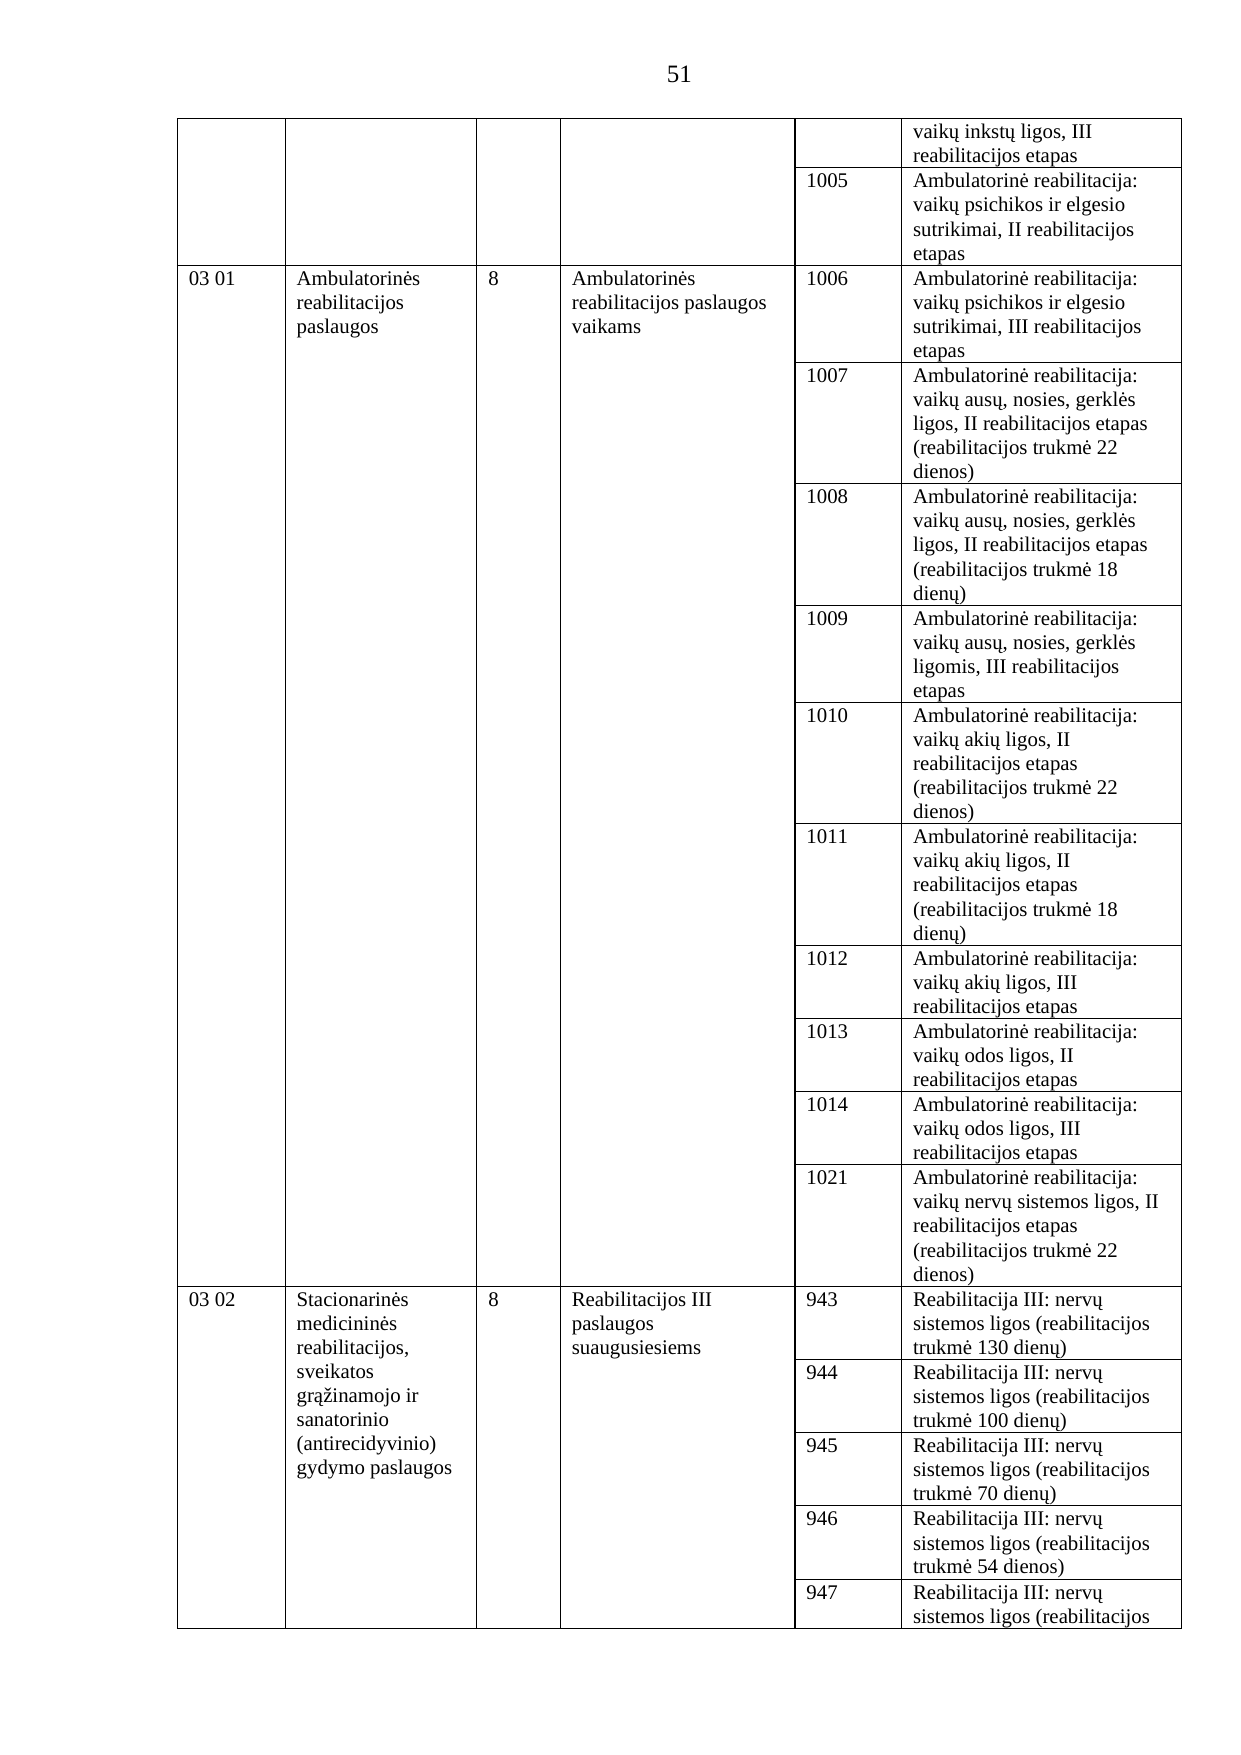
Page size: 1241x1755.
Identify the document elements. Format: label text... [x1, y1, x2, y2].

table_cell Reabilitacija III: nervų sistemos ligos (reabilitacijos trukmė 100 dienų) [902, 1360, 1181, 1432]
table_cell 943 [796, 1287, 901, 1359]
table_cell Reabilitacijos III paslaugos suaugusiesiems [561, 1287, 794, 1628]
table_cell 1012 [796, 946, 901, 1018]
table_cell 1011 [796, 824, 901, 944]
table_cell Ambulatorinė reabilitacija: vaikų odos ligos, III reabilitacijos etapas [902, 1092, 1181, 1164]
table_cell Ambulatorinė reabilitacija: vaikų ausų, nosies, gerklės ligomis, III reabilitacijos etapas [902, 606, 1181, 702]
table_cell Ambulatorinė reabilitacija: vaikų psichikos ir elgesio sutrikimai, III reabilitacijos etapas [902, 266, 1181, 362]
table_cell 1009 [796, 606, 901, 702]
table_cell Ambulatorinės reabilitacijos paslaugos [286, 266, 476, 1286]
table_cell [796, 119, 901, 167]
table_cell 1014 [796, 1092, 901, 1164]
table_cell vaikų inkstų ligos, III reabilitacijos etapas [902, 119, 1181, 167]
table_cell 947 [796, 1580, 901, 1628]
table_cell 8 [477, 1287, 560, 1628]
table_cell 1010 [796, 703, 901, 823]
table_cell 1008 [796, 484, 901, 604]
table_cell 944 [796, 1360, 901, 1432]
table_cell Ambulatorinė reabilitacija: vaikų ausų, nosies, gerklės ligos, II reabilitacijos etapas (reabilitacijos trukmė 18 dienų) [902, 484, 1181, 604]
table_cell 03 01 [178, 266, 285, 1286]
table_cell Ambulatorinė reabilitacija: vaikų akių ligos, II reabilitacijos etapas (reabilitacijos trukmė 18 dienų) [902, 824, 1181, 944]
table_cell 1005 [796, 168, 901, 264]
table_cell Ambulatorinė reabilitacija: vaikų akių ligos, II reabilitacijos etapas (reabilitacijos trukmė 22 dienos) [902, 703, 1181, 823]
table_cell Ambulatorinė reabilitacija: vaikų ausų, nosies, gerklės ligos, II reabilitacijos etapas (reabilitacijos trukmė 22 dienos) [902, 363, 1181, 483]
table_cell Ambulatorinė reabilitacija: vaikų psichikos ir elgesio sutrikimai, II reabilitacijos etapas [902, 168, 1181, 264]
table_cell 8 [477, 266, 560, 1286]
table_cell [178, 119, 285, 264]
table_cell [286, 119, 476, 264]
table_cell Reabilitacija III: nervų sistemos ligos (reabilitacijos trukmė 130 dienų) [902, 1287, 1181, 1359]
table_cell Ambulatorinė reabilitacija: vaikų nervų sistemos ligos, II reabilitacijos etapas (reabilitacijos trukmė 22 dienos) [902, 1165, 1181, 1286]
table_cell Reabilitacija III: nervų sistemos ligos (reabilitacijos [902, 1580, 1181, 1628]
table_cell Ambulatorinės reabilitacijos paslaugos vaikams [561, 266, 794, 1286]
table_cell 1006 [796, 266, 901, 362]
table_cell Ambulatorinė reabilitacija: vaikų odos ligos, II reabilitacijos etapas [902, 1019, 1181, 1091]
table_cell 1007 [796, 363, 901, 483]
table_cell [561, 119, 794, 264]
table_cell [477, 119, 560, 264]
table_cell 945 [796, 1433, 901, 1505]
table_cell Stacionarinės medicininės reabilitacijos, sveikatos grąžinamojo ir sanatorinio (antirecidyvinio) gydymo paslaugos [286, 1287, 476, 1628]
table_cell 03 02 [178, 1287, 285, 1628]
table_cell 1021 [796, 1165, 901, 1286]
table_cell 1013 [796, 1019, 901, 1091]
table_cell 946 [796, 1506, 901, 1578]
table_cell Reabilitacija III: nervų sistemos ligos (reabilitacijos trukmė 70 dienų) [902, 1433, 1181, 1505]
table_cell Reabilitacija III: nervų sistemos ligos (reabilitacijos trukmė 54 dienos) [902, 1506, 1181, 1578]
table_cell Ambulatorinė reabilitacija: vaikų akių ligos, III reabilitacijos etapas [902, 946, 1181, 1018]
